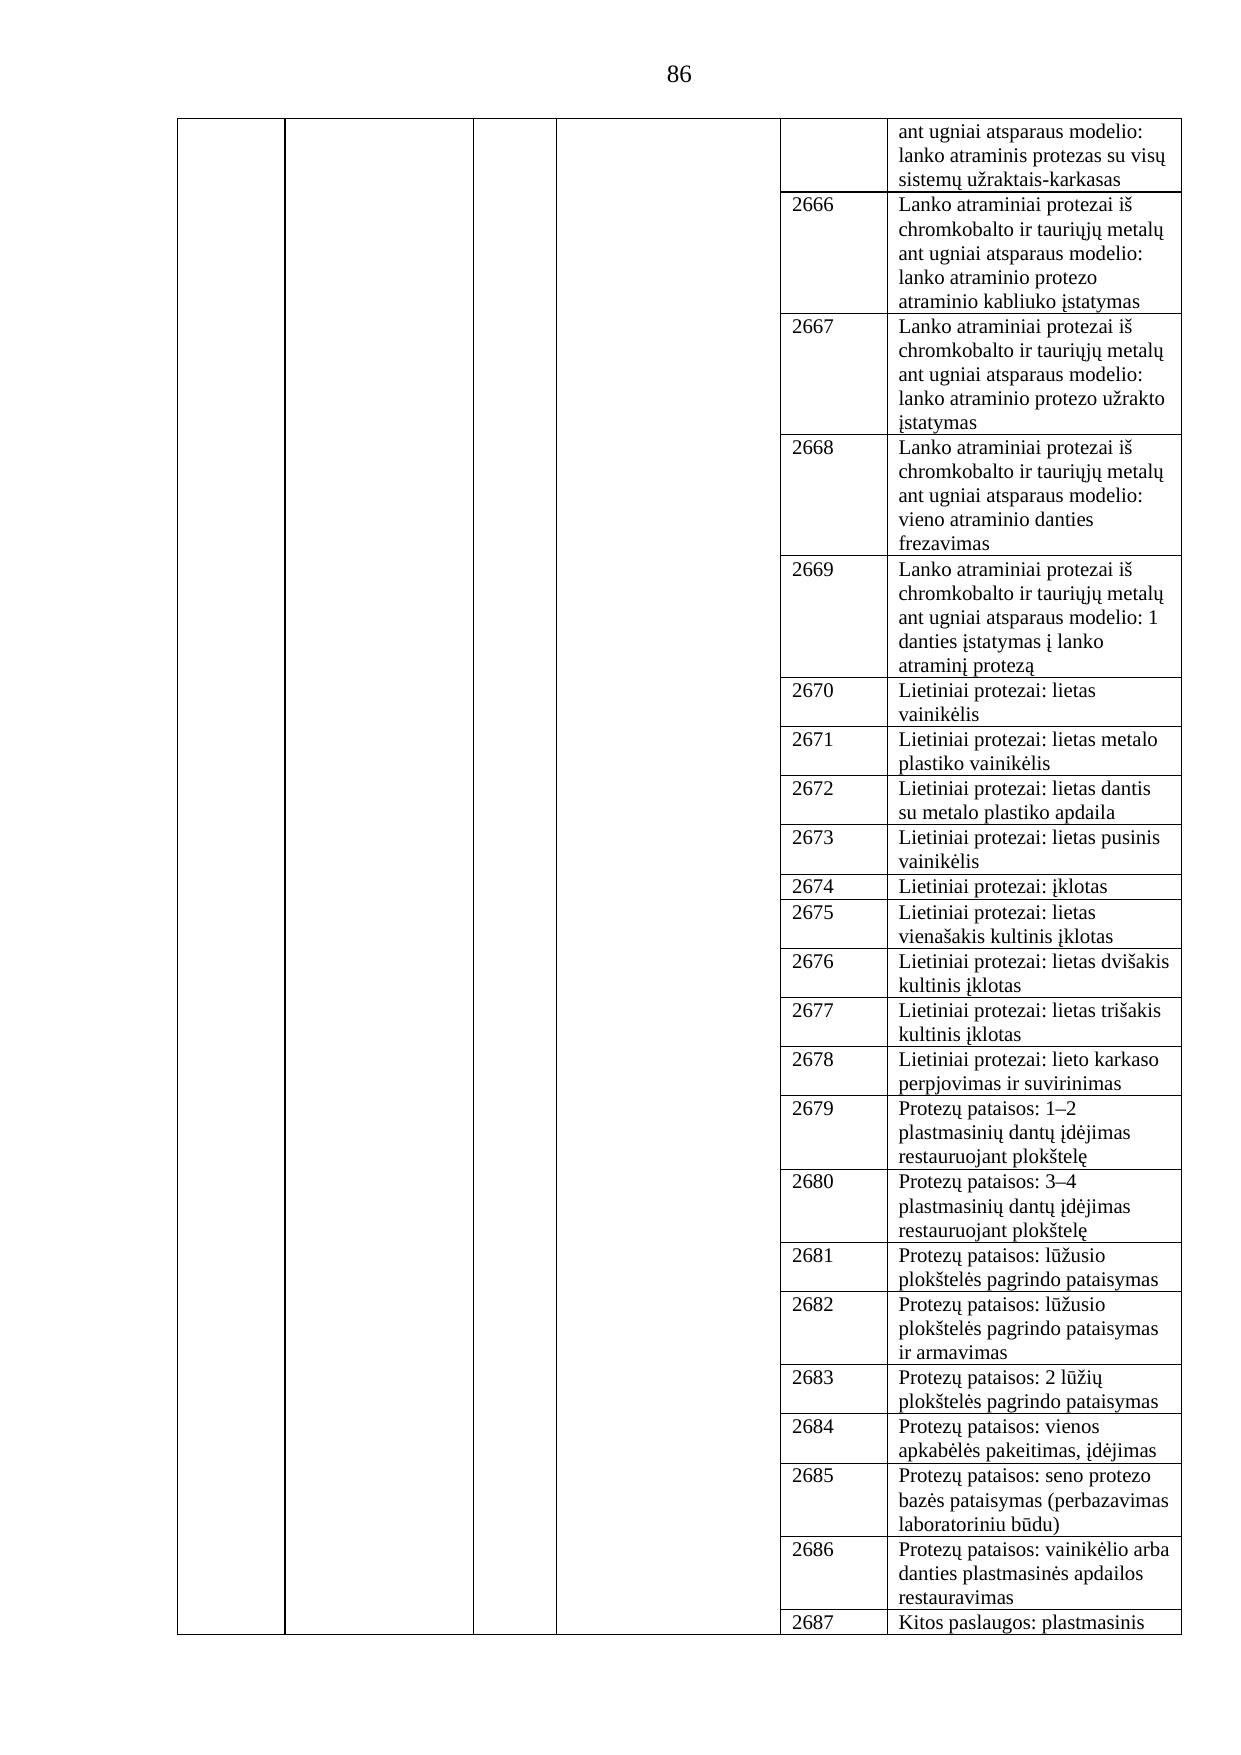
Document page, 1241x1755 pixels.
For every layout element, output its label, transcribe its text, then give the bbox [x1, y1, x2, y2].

table_cell Lanko atraminiai protezai iš chromkobalto ir tauriųjų metalų ant ugniai atsparaus modelio: 1 danties įstatymas į lanko atraminį protezą [888, 556, 1181, 677]
table_cell Lanko atraminiai protezai iš chromkobalto ir tauriųjų metalų ant ugniai atsparaus modelio: vieno atraminio danties frezavimas [888, 435, 1181, 555]
table_cell Lanko atraminiai protezai iš chromkobalto ir tauriųjų metalų ant ugniai atsparaus modelio: lanko atraminio protezo atraminio kabliuko įstatymas [888, 193, 1181, 313]
table_cell 2676 [781, 949, 887, 997]
table_cell 2678 [781, 1047, 887, 1095]
table_cell 2680 [781, 1170, 887, 1242]
table_cell 2675 [781, 900, 887, 948]
table_cell Protezų pataisos: seno protezo bazės pataisymas (perbazavimas laboratoriniu būdu) [888, 1464, 1181, 1536]
table_cell Lietiniai protezai: lieto karkaso perpjovimas ir suvirinimas [888, 1047, 1181, 1095]
table_cell Lietiniai protezai: lietas dvišakis kultinis įklotas [888, 949, 1181, 997]
table_cell Protezų pataisos: lūžusio plokštelės pagrindo pataisymas ir armavimas [888, 1292, 1181, 1364]
table_cell Lietiniai protezai: lietas vienašakis kultinis įklotas [888, 900, 1181, 948]
table_cell Lietiniai protezai: lietas dantis su metalo plastiko apdaila [888, 776, 1181, 824]
table_cell [557, 119, 780, 1634]
table_cell 2677 [781, 998, 887, 1046]
table_cell Lietiniai protezai: lietas trišakis kultinis įklotas [888, 998, 1181, 1046]
table_cell Lietiniai protezai: lietas pusinis vainikėlis [888, 825, 1181, 873]
table_cell Protezų pataisos: lūžusio plokštelės pagrindo pataisymas [888, 1243, 1181, 1291]
table_cell 2682 [781, 1292, 887, 1364]
table_cell 2685 [781, 1464, 887, 1536]
table_cell Lietiniai protezai: lietas vainikėlis [888, 678, 1181, 726]
table_cell Protezų pataisos: 1–2 plastmasinių dantų įdėjimas restauruojant plokštelę [888, 1096, 1181, 1168]
table_cell 2673 [781, 825, 887, 873]
table_cell [286, 119, 473, 1634]
table_cell Lietiniai protezai: įklotas [888, 875, 1181, 898]
table_cell [474, 119, 556, 1634]
table_cell Protezų pataisos: 2 lūžių plokštelės pagrindo pataisymas [888, 1365, 1181, 1413]
table_cell 2687 [781, 1610, 887, 1634]
table_cell 2684 [781, 1414, 887, 1462]
table_cell 2686 [781, 1537, 887, 1609]
table_cell Kitos paslaugos: plastmasinis [888, 1610, 1181, 1634]
table_cell [178, 119, 284, 1634]
table_cell [781, 119, 887, 191]
table_cell 2674 [781, 875, 887, 898]
table_cell 2672 [781, 776, 887, 824]
table_cell Lietiniai protezai: lietas metalo plastiko vainikėlis [888, 727, 1181, 775]
table_cell 2671 [781, 727, 887, 775]
table_cell ant ugniai atsparaus modelio: lanko atraminis protezas su visų sistemų užraktais-karkasas [888, 119, 1181, 191]
table_cell 2681 [781, 1243, 887, 1291]
table_cell Lanko atraminiai protezai iš chromkobalto ir tauriųjų metalų ant ugniai atsparaus modelio: lanko atraminio protezo užrakto įstatymas [888, 314, 1181, 434]
table_cell 2670 [781, 678, 887, 726]
table_cell 2666 [781, 193, 887, 313]
table_cell 2668 [781, 435, 887, 555]
table_cell 2669 [781, 556, 887, 677]
table_cell 2683 [781, 1365, 887, 1413]
table_cell 2679 [781, 1096, 887, 1168]
table_cell Protezų pataisos: 3–4 plastmasinių dantų įdėjimas restauruojant plokštelę [888, 1170, 1181, 1242]
table_cell 2667 [781, 314, 887, 434]
table_cell Protezų pataisos: vienos apkabėlės pakeitimas, įdėjimas [888, 1414, 1181, 1462]
table_cell Protezų pataisos: vainikėlio arba danties plastmasinės apdailos restauravimas [888, 1537, 1181, 1609]
